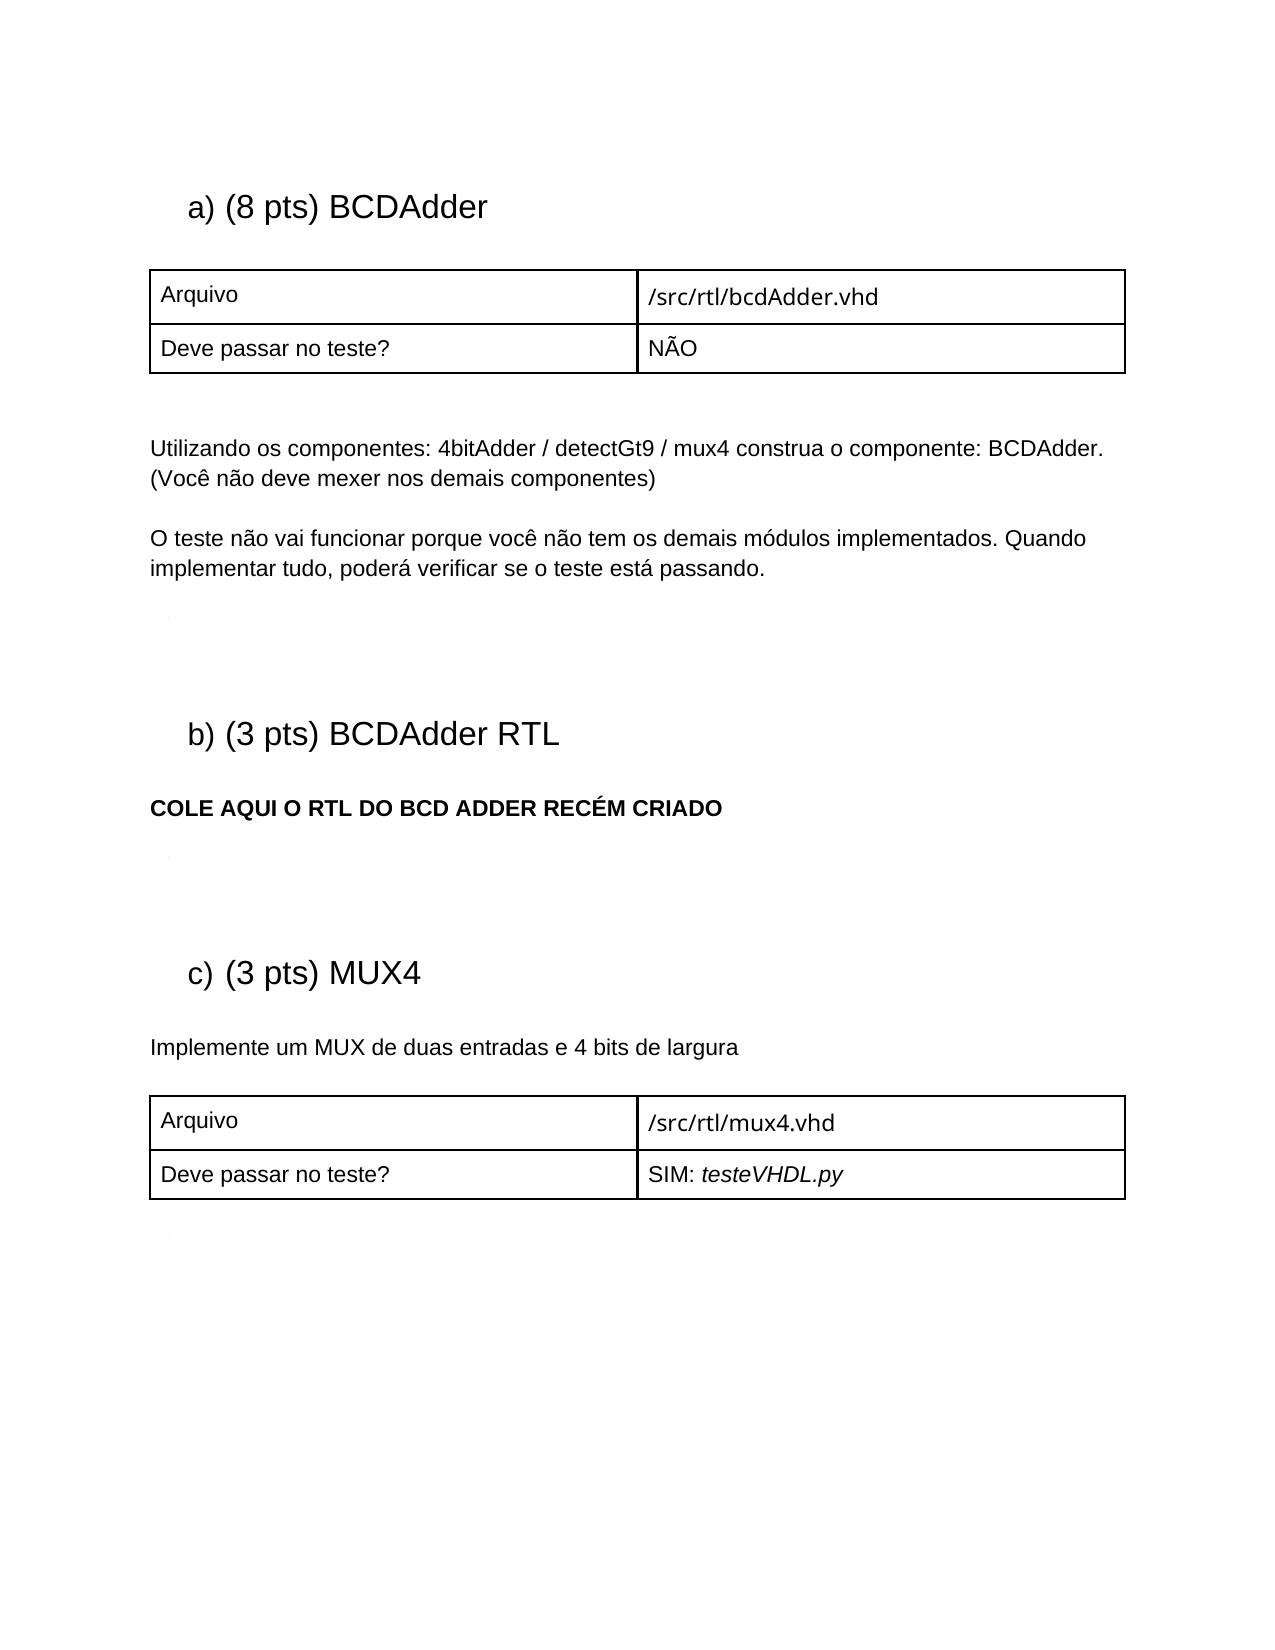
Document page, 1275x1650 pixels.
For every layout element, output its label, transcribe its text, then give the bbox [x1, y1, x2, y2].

table_cell SIM: testeVHDL.py [639, 1151, 1124, 1198]
table_cell Deve passar no teste? [151, 1151, 636, 1198]
subtitle (3 pts) MUX4 [187, 953, 1125, 992]
subtitle (3 pts) BCDAdder RTL [187, 714, 1125, 752]
text Utilizando os componentes: 4bitAdder / detectGt9 / mux4 construa o componente: BCDAdder. (Você não deve mexer nos demais componentes) [150, 434, 1125, 491]
table_cell Deve passar no teste? [151, 325, 636, 372]
table_cell NÃO [639, 325, 1124, 372]
table_header /src/rtl/bcdAdder.vhd [639, 271, 1124, 323]
table_header Arquivo [151, 1097, 636, 1149]
text COLE AQUI O RTL DO BCD ADDER RECÉM CRIADO [150, 795, 1125, 821]
subtitle (8 pts) BCDAdder [187, 187, 1125, 226]
text O teste não vai funcionar porque você não tem os demais módulos implementados. Quando implementar tudo, poderá verificar se o teste está passando. [150, 525, 1125, 582]
text Implemente um MUX de duas entradas e 4 bits de largura [150, 1034, 1125, 1061]
table_header /src/rtl/mux4.vhd [639, 1097, 1124, 1149]
table_header Arquivo [151, 271, 636, 323]
